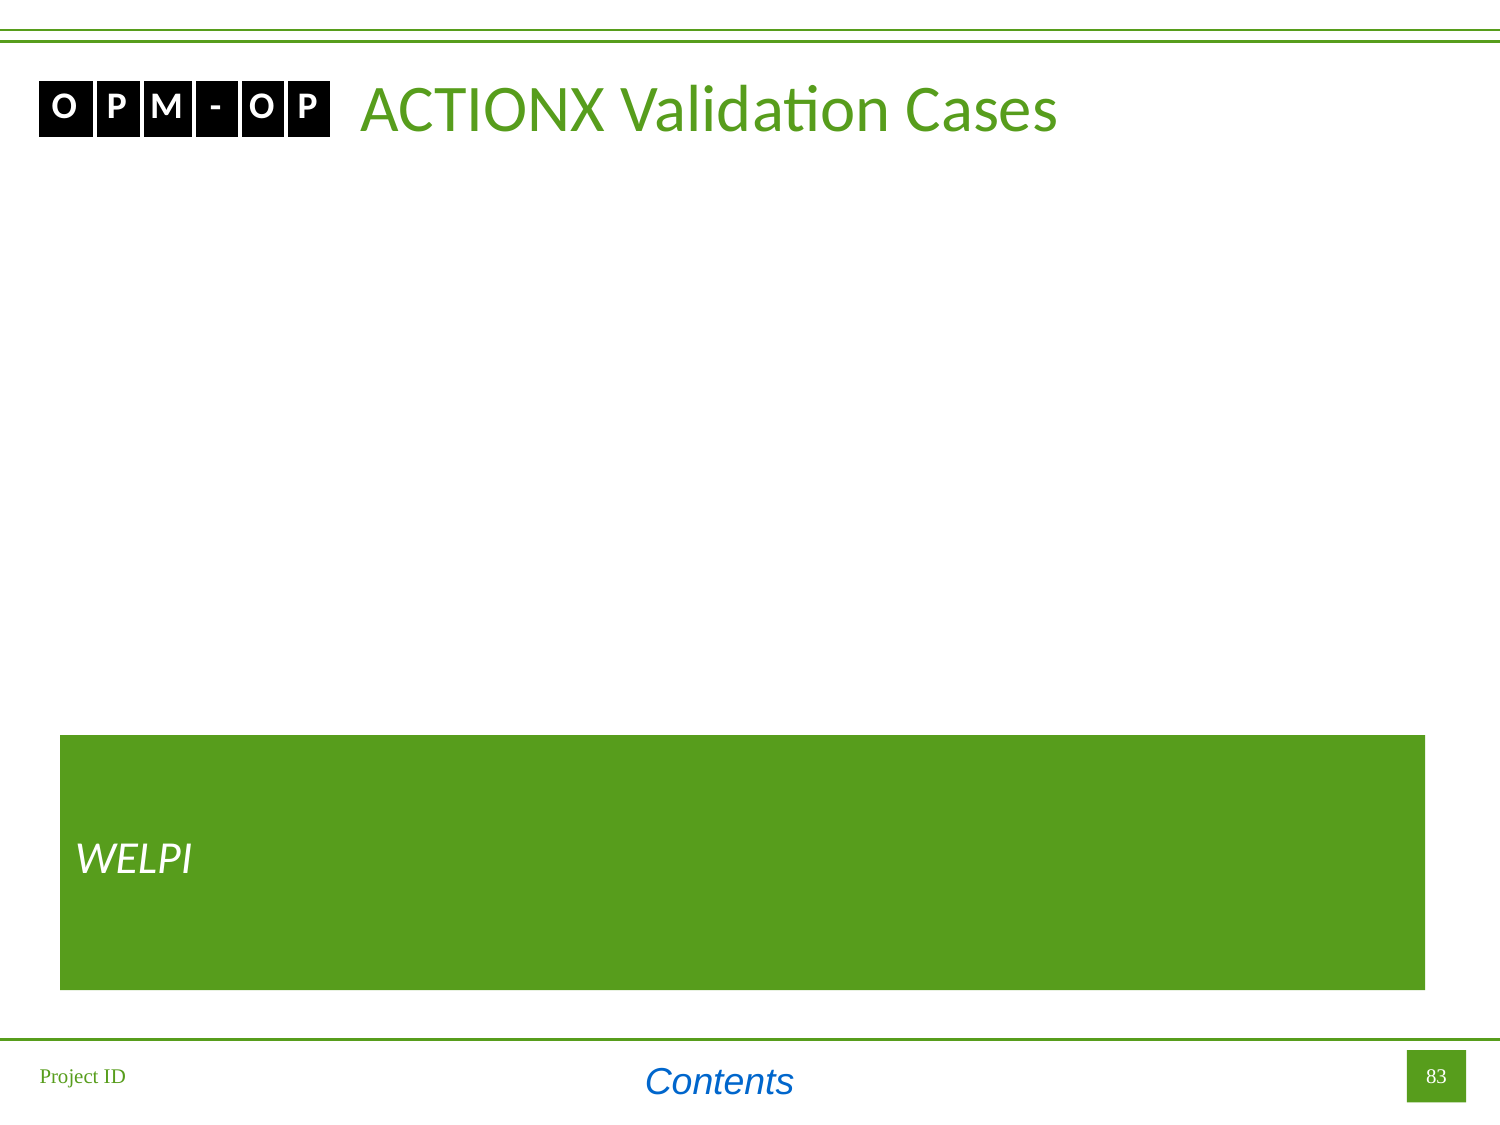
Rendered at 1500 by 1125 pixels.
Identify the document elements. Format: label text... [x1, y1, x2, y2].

title ACTIONX Validation Cases [360, 77, 1425, 153]
list WELPI [60, 735, 1426, 991]
